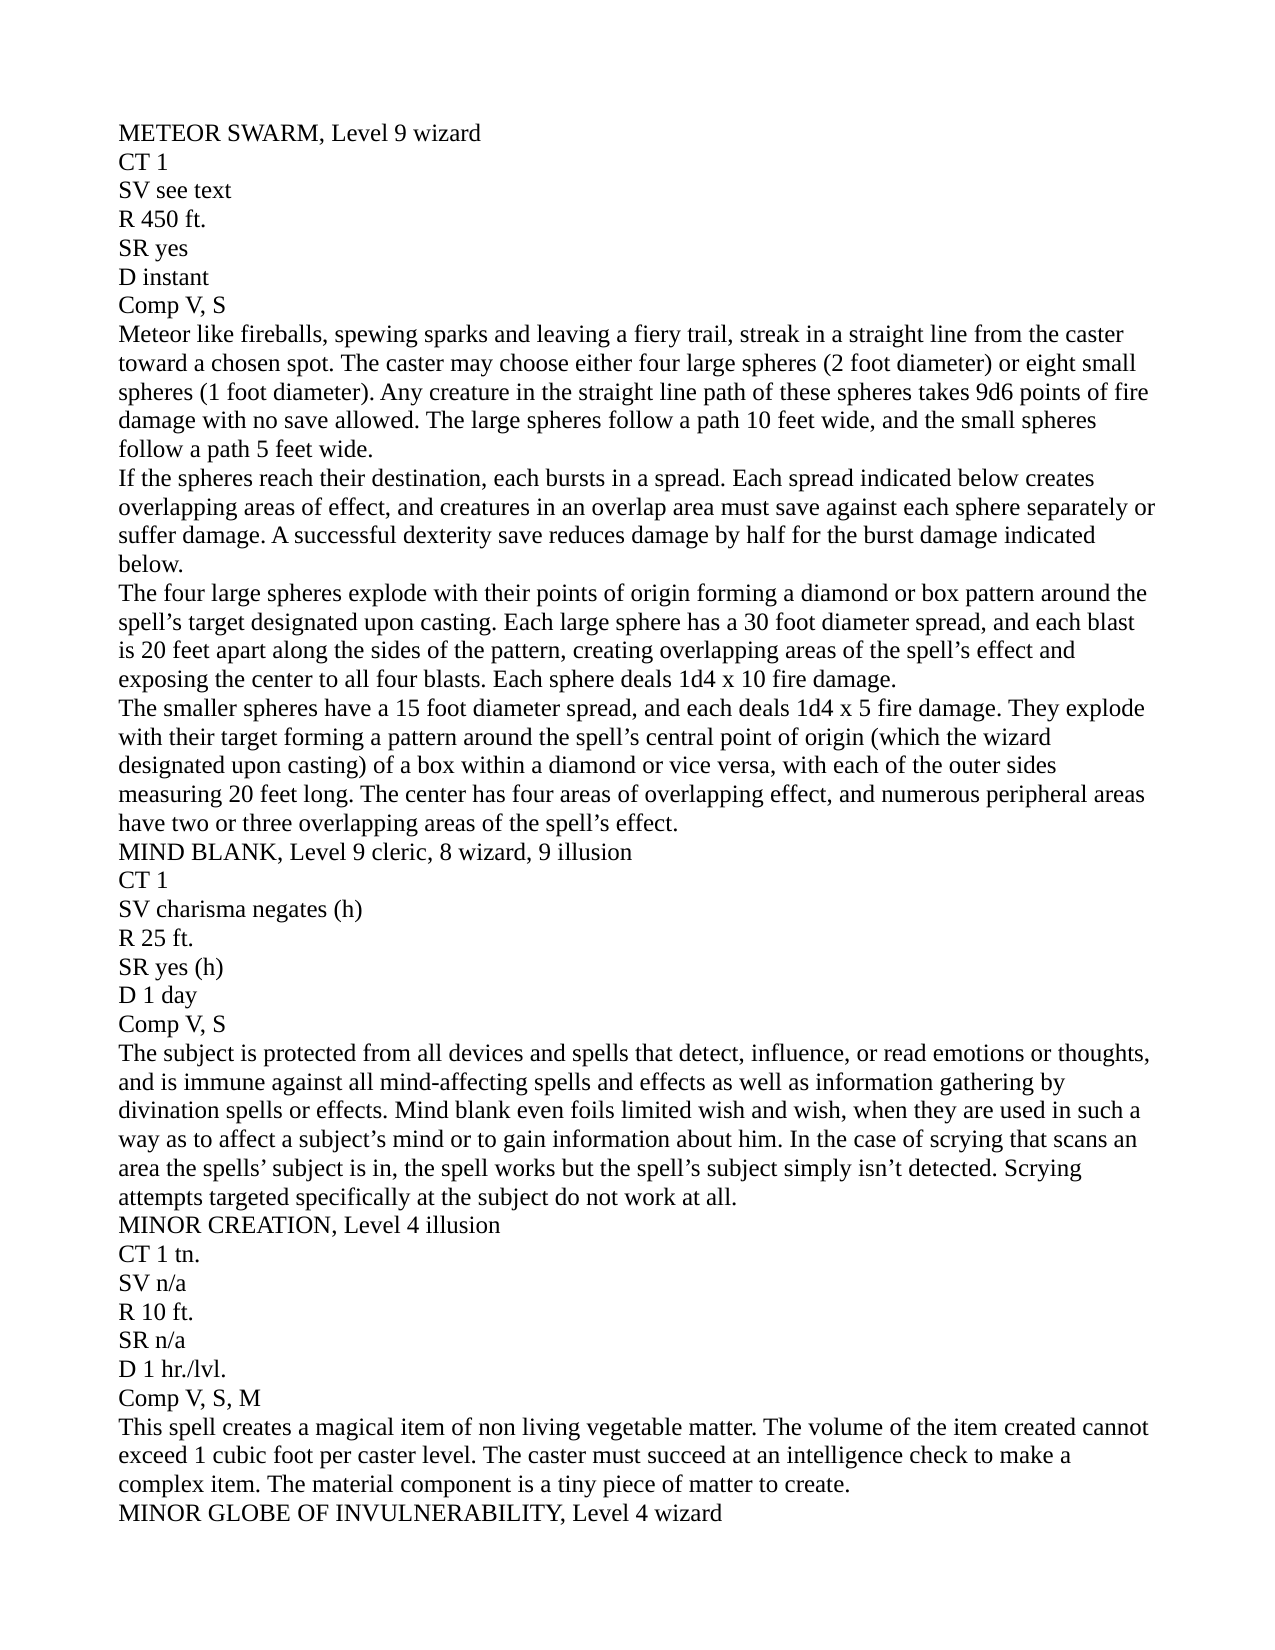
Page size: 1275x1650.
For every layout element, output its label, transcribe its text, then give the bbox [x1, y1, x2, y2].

text Comp V, S, M [118, 1383, 1157, 1412]
text SR n/a [118, 1326, 1157, 1354]
text Comp V, S [118, 291, 1157, 319]
text D 1 hr./lvl. [118, 1354, 1157, 1383]
text SR yes [118, 233, 1157, 262]
text METEOR SWARM, Level 9 wizard [118, 118, 1157, 147]
text MIND BLANK, Level 9 cleric, 8 wizard, 9 illusion [118, 837, 1157, 866]
text CT 1 [118, 866, 1157, 894]
text R 10 ft. [118, 1297, 1157, 1326]
text SV charisma negates (h) [118, 894, 1157, 923]
text SV see text [118, 176, 1157, 204]
text SV n/a [118, 1268, 1157, 1297]
text CT 1 tn. [118, 1239, 1157, 1268]
text CT 1 [118, 147, 1157, 176]
text MINOR CREATION, Level 4 illusion [118, 1211, 1157, 1239]
text D 1 day [118, 981, 1157, 1009]
text The four large spheres explode with their points of origin forming a diamond or box pattern around the spell’s target designated upon casting. Each large sphere has a 30 foot diameter spread, and each blast is 20 feet apart along the sides of the pattern, creating overlapping areas of the spell’s effect and exposing the center to all four blasts. Each sphere deals 1d4 x 10 fire damage. [118, 578, 1157, 693]
text Comp V, S [118, 1009, 1157, 1038]
text The subject is protected from all devices and spells that detect, influence, or read emotions or thoughts, and is immune against all mind-affecting spells and effects as well as information gathering by divination spells or effects. Mind blank even foils limited wish and wish, when they are used in such a way as to affect a subject’s mind or to gain information about him. In the case of scrying that scans an area the spells’ subject is in, the spell works but the spell’s subject simply isn’t detected. Scrying attempts targeted specifically at the subject do not work at all. [118, 1038, 1157, 1211]
text MINOR GLOBE OF INVULNERABILITY, Level 4 wizard [118, 1498, 1157, 1527]
text The smaller spheres have a 15 foot diameter spread, and each deals 1d4 x 5 fire damage. They explode with their target forming a pattern around the spell’s central point of origin (which the wizard designated upon casting) of a box within a diamond or vice versa, with each of the outer sides measuring 20 feet long. The center has four areas of overlapping effect, and numerous peripheral areas have two or three overlapping areas of the spell’s effect. [118, 693, 1157, 837]
text D instant [118, 262, 1157, 291]
text SR yes (h) [118, 952, 1157, 981]
text This spell creates a magical item of non living vegetable matter. The volume of the item created cannot exceed 1 cubic foot per caster level. The caster must succeed at an intelligence check to make a complex item. The material component is a tiny piece of matter to create. [118, 1412, 1157, 1498]
text If the spheres reach their destination, each bursts in a spread. Each spread indicated below creates overlapping areas of effect, and creatures in an overlap area must save against each sphere separately or suffer damage. A successful dexterity save reduces damage by half for the burst damage indicated below. [118, 463, 1157, 578]
text R 25 ft. [118, 923, 1157, 952]
text Meteor like fireballs, spewing sparks and leaving a fiery trail, streak in a straight line from the caster toward a chosen spot. The caster may choose either four large spheres (2 foot diameter) or eight small spheres (1 foot diameter). Any creature in the straight line path of these spheres takes 9d6 points of fire damage with no save allowed. The large spheres follow a path 10 feet wide, and the small spheres follow a path 5 feet wide. [118, 319, 1157, 463]
text R 450 ft. [118, 204, 1157, 233]
